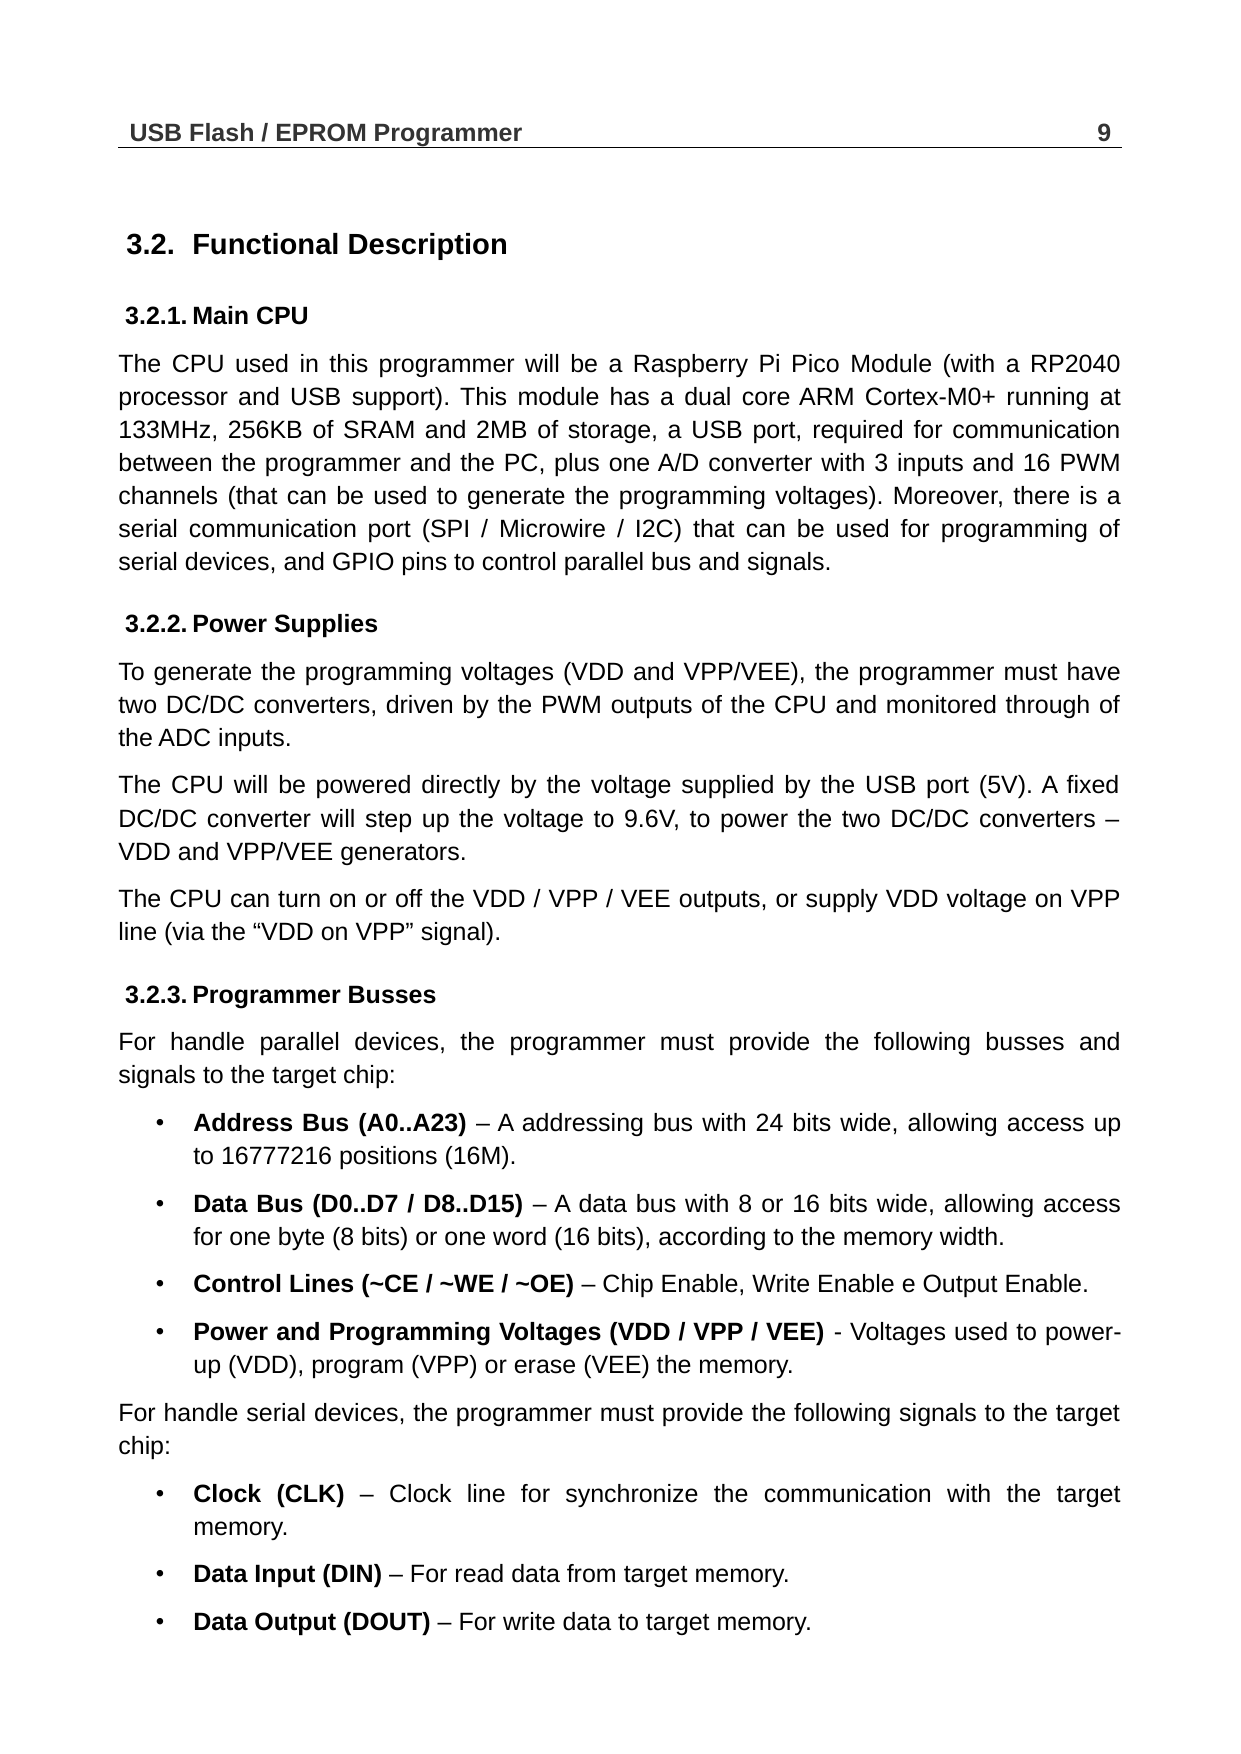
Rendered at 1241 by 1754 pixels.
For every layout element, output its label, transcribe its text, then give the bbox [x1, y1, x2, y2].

list Control Lines (~CE / ~WE / ~OE) – Chip Enable, Write Enable e Output Enable. [156, 1269, 1122, 1298]
list Address Bus (A0..A23) – A addressing bus with 24 bits wide, allowing access up to 16777216 positions (16M). [156, 1108, 1122, 1170]
text The CPU will be powered directly by the voltage supplied by the USB port (5V). A fixed DC/DC converter will step up the voltage to 9.6V, to power the two DC/DC converters – VDD and VPP/VEE generators. [118, 771, 1122, 865]
text For handle serial devices, the programmer must provide the following signals to the target chip: [118, 1398, 1122, 1460]
text The CPU used in this programmer will be a Raspberry Pi Pico Module (with a RP2040 processor and USB support). This module has a dual core ARM Cortex-M0+ running at 133MHz, 256KB of SRAM and 2MB of storage, a USB port, required for communication between the programmer and the PC, plus one A/D converter with 3 inputs and 16 PWM channels (that can be used to generate the programming voltages). Moreover, there is a serial communication port (SPI / Microwire / I2C) that can be used for programming of serial devices, and GPIO pins to control parallel bus and signals. [118, 348, 1122, 575]
list Clock (CLK) – Clock line for synchronize the communication with the target memory. [156, 1478, 1122, 1540]
list Data Bus (D0..D7 / D8..D15) – A data bus with 8 or 16 bits wide, allowing access for one byte (8 bits) or one word (16 bits), according to the memory width. [156, 1189, 1122, 1251]
subtitle Functional Description [118, 227, 1122, 260]
text The CPU can turn on or off the VDD / VPP / VEE outputs, or supply VDD voltage on VPP line (via the “VDD on VPP” signal). [118, 884, 1122, 946]
list Data Output (DOUT) – For write data to target memory. [156, 1607, 1122, 1636]
text To generate the programming voltages (VDD and VPP/VEE), the programmer must have two DC/DC converters, driven by the PWM outputs of the CPU and monitored through of the ADC inputs. [118, 657, 1122, 752]
subtitle Programmer Busses [118, 979, 1122, 1008]
list Data Input (DIN) – For read data from target memory. [156, 1559, 1122, 1588]
subtitle Power Supplies [118, 609, 1122, 638]
subtitle Main CPU [118, 301, 1122, 329]
list Power and Programming Voltages (VDD / VPP / VEE) - Voltages used to power-up (VDD), program (VPP) or erase (VEE) the memory. [156, 1317, 1122, 1379]
text For handle parallel devices, the programmer must provide the following busses and signals to the target chip: [118, 1027, 1122, 1089]
